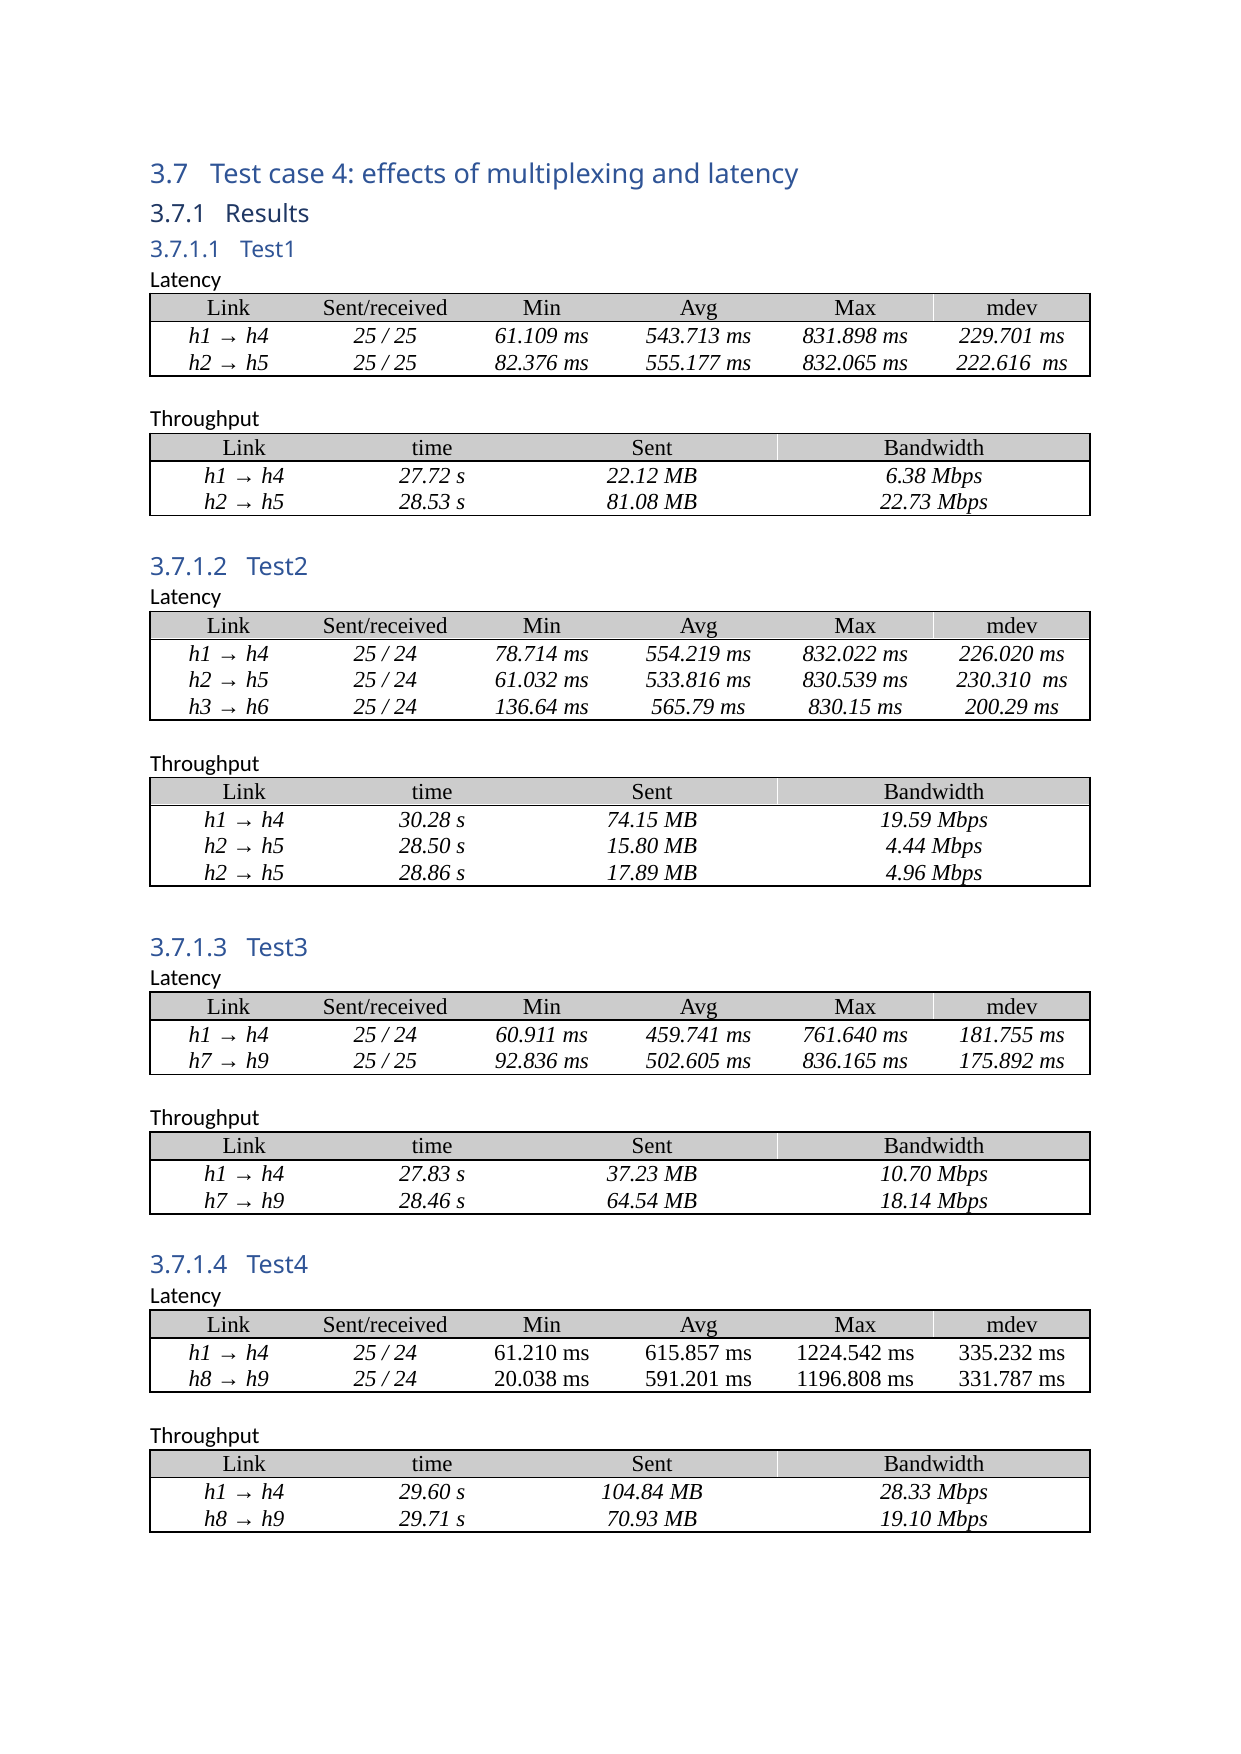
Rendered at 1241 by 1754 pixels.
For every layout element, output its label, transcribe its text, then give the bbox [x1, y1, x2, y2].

table_cell h3 → h6 [151, 693, 307, 719]
table_cell 25 / 24 [307, 1021, 463, 1047]
table_header mdev [934, 294, 1089, 321]
text Latency [150, 582, 1090, 611]
table_cell 565.79 ms [620, 693, 777, 719]
table_cell 25 / 25 [307, 322, 463, 348]
table_header Max [777, 294, 933, 321]
table_cell 459.741 ms [620, 1021, 777, 1047]
table_cell h2 → h5 [151, 488, 338, 515]
text Throughput [150, 1103, 1090, 1131]
table_cell h7 → h9 [151, 1187, 338, 1213]
table_cell 25 / 24 [307, 1339, 463, 1365]
table_cell 27.83 s [338, 1161, 526, 1187]
table_cell 22.12 MB [526, 462, 777, 488]
table_cell 222.616 ms [934, 349, 1089, 375]
table_header Min [463, 612, 620, 638]
table_cell 615.857 ms [620, 1339, 777, 1365]
table_header Min [463, 993, 620, 1019]
table_cell 4.96 Mbps [778, 859, 1089, 885]
table_cell 6.38 Mbps [778, 462, 1089, 488]
table_cell h2 → h5 [151, 349, 307, 375]
table_cell h7 → h9 [151, 1047, 307, 1073]
subtitle Results [150, 195, 1090, 229]
table_header mdev [934, 993, 1089, 1019]
table_header Max [777, 993, 933, 1019]
table_cell h2 → h5 [151, 666, 307, 693]
table_header Link [151, 778, 338, 804]
table_cell 18.14 Mbps [778, 1187, 1089, 1213]
table_cell 554.219 ms [620, 640, 777, 666]
table_header Max [777, 1311, 933, 1337]
table_header Link [151, 434, 338, 460]
table_cell 836.165 ms [777, 1047, 933, 1073]
text Latency [150, 963, 1090, 991]
table_cell 831.898 ms [777, 322, 933, 348]
table_cell 331.787 ms [934, 1365, 1089, 1391]
table_cell h8 → h9 [151, 1365, 307, 1391]
table_header Link [151, 1133, 338, 1159]
table_cell 761.640 ms [777, 1021, 933, 1047]
table_cell 61.032 ms [463, 666, 620, 693]
table_cell 226.020 ms [934, 640, 1089, 666]
table_header Sent/received [307, 612, 463, 638]
table_cell 25 / 25 [307, 349, 463, 375]
table_header Link [151, 294, 307, 321]
subtitle Test1 [150, 233, 1090, 265]
table_cell 25 / 24 [307, 1365, 463, 1391]
table_cell 15.80 MB [526, 833, 777, 859]
table_cell 335.232 ms [934, 1339, 1089, 1365]
table_cell 104.84 MB [526, 1478, 777, 1505]
table_cell 502.605 ms [620, 1047, 777, 1073]
table_header Sent [526, 1133, 777, 1159]
subtitle Test4 [150, 1247, 1090, 1281]
table_cell 92.836 ms [463, 1047, 620, 1073]
table_header Bandwidth [778, 1133, 1089, 1159]
table_cell 1224.542 ms [777, 1339, 933, 1365]
table_cell 29.71 s [338, 1505, 526, 1531]
table_cell 25 / 24 [307, 693, 463, 719]
table_cell 832.065 ms [777, 349, 933, 375]
table_header Avg [620, 993, 777, 1019]
table_cell 20.038 ms [463, 1365, 620, 1391]
table_cell 61.210 ms [463, 1339, 620, 1365]
table_cell h1 → h4 [151, 806, 338, 832]
table_cell 555.177 ms [620, 349, 777, 375]
table_cell 28.46 s [338, 1187, 526, 1213]
text Throughput [150, 404, 1090, 432]
table_cell 28.50 s [338, 833, 526, 859]
table_cell 82.376 ms [463, 349, 620, 375]
table_header Min [463, 294, 620, 321]
table_header Bandwidth [778, 1451, 1089, 1477]
table_cell 64.54 MB [526, 1187, 777, 1213]
table_cell h2 → h5 [151, 833, 338, 859]
table_cell 29.60 s [338, 1478, 526, 1505]
table_cell 175.892 ms [934, 1047, 1089, 1073]
table_cell h8 → h9 [151, 1505, 338, 1531]
table_cell h1 → h4 [151, 1021, 307, 1047]
table_cell 70.93 MB [526, 1505, 777, 1531]
table_header Bandwidth [778, 434, 1089, 460]
table_cell 229.701 ms [934, 322, 1089, 348]
table_cell h1 → h4 [151, 1161, 338, 1187]
table_cell 136.64 ms [463, 693, 620, 719]
table_cell 19.10 Mbps [778, 1505, 1089, 1531]
text Latency [150, 1281, 1090, 1309]
table_header Sent/received [307, 294, 463, 321]
table_header mdev [934, 1311, 1089, 1337]
table_header Max [777, 612, 933, 638]
table_cell 4.44 Mbps [778, 833, 1089, 859]
table_cell 81.08 MB [526, 488, 777, 515]
text Throughput [150, 1421, 1090, 1449]
table_cell h1 → h4 [151, 322, 307, 348]
table_cell 830.539 ms [777, 666, 933, 693]
table_header Sent [526, 1451, 777, 1477]
table_header mdev [934, 612, 1089, 638]
table_cell 27.72 s [338, 462, 526, 488]
table_cell h1 → h4 [151, 640, 307, 666]
table_cell 25 / 25 [307, 1047, 463, 1073]
table_header Sent/received [307, 1311, 463, 1337]
table_cell h1 → h4 [151, 462, 338, 488]
table_cell 181.755 ms [934, 1021, 1089, 1047]
table_cell 830.15 ms [777, 693, 933, 719]
table_header Avg [620, 1311, 777, 1337]
table_header time [338, 434, 526, 460]
table_cell 74.15 MB [526, 806, 777, 832]
table_cell 60.911 ms [463, 1021, 620, 1047]
table_cell 533.816 ms [620, 666, 777, 693]
table_header Avg [620, 294, 777, 321]
table_cell 61.109 ms [463, 322, 620, 348]
table_cell 19.59 Mbps [778, 806, 1089, 832]
table_header Link [151, 1311, 307, 1337]
table_cell 1196.808 ms [777, 1365, 933, 1391]
table_cell 10.70 Mbps [778, 1161, 1089, 1187]
table_header Link [151, 612, 307, 638]
text Latency [150, 265, 1090, 293]
table_header Sent [526, 778, 777, 804]
table_cell 25 / 24 [307, 640, 463, 666]
table_header Sent [526, 434, 777, 460]
table_header Link [151, 1451, 338, 1477]
subtitle Test2 [150, 548, 1090, 582]
table_cell 17.89 MB [526, 859, 777, 885]
subtitle Test case 4: effects of multiplexing and latency [150, 154, 1090, 191]
table_header Sent/received [307, 993, 463, 1019]
table_cell 543.713 ms [620, 322, 777, 348]
table_header Bandwidth [778, 778, 1089, 804]
table_header time [338, 1451, 526, 1477]
text Throughput [150, 749, 1090, 777]
table_cell 28.53 s [338, 488, 526, 515]
table_cell 591.201 ms [620, 1365, 777, 1391]
table_cell h1 → h4 [151, 1478, 338, 1505]
subtitle Test3 [150, 929, 1090, 963]
table_header Link [151, 993, 307, 1019]
table_cell 78.714 ms [463, 640, 620, 666]
table_cell h2 → h5 [151, 859, 338, 885]
table_cell 200.29 ms [934, 693, 1089, 719]
table_header Avg [620, 612, 777, 638]
table_cell 230.310 ms [934, 666, 1089, 693]
table_cell 37.23 MB [526, 1161, 777, 1187]
table_cell 30.28 s [338, 806, 526, 832]
table_header time [338, 1133, 526, 1159]
table_cell 28.33 Mbps [778, 1478, 1089, 1505]
table_cell 25 / 24 [307, 666, 463, 693]
table_cell 28.86 s [338, 859, 526, 885]
table_cell h1 → h4 [151, 1339, 307, 1365]
table_cell 22.73 Mbps [778, 488, 1089, 515]
table_cell 832.022 ms [777, 640, 933, 666]
table_header time [338, 778, 526, 804]
table_header Min [463, 1311, 620, 1337]
